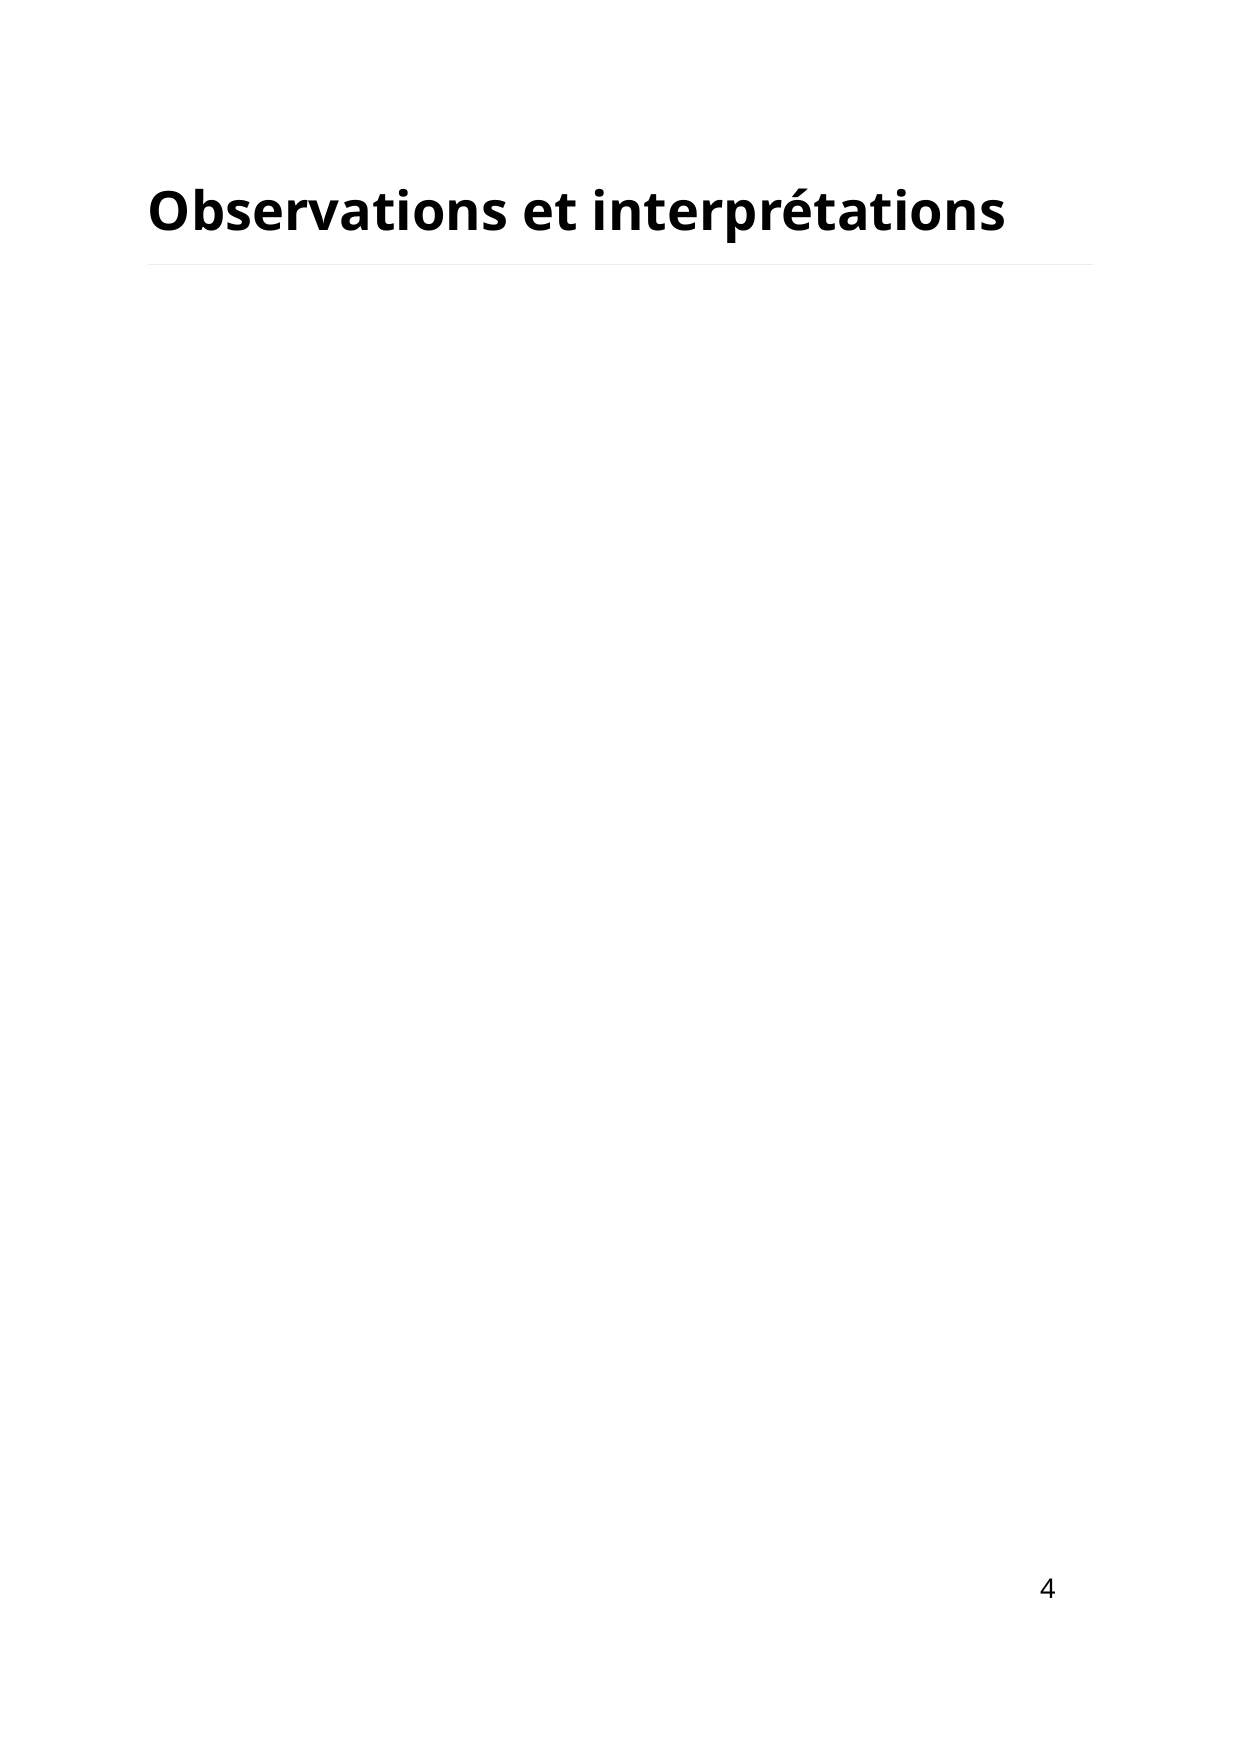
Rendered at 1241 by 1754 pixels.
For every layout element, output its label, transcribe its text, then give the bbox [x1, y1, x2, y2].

subtitle Observations et interprétations [148, 173, 1093, 264]
